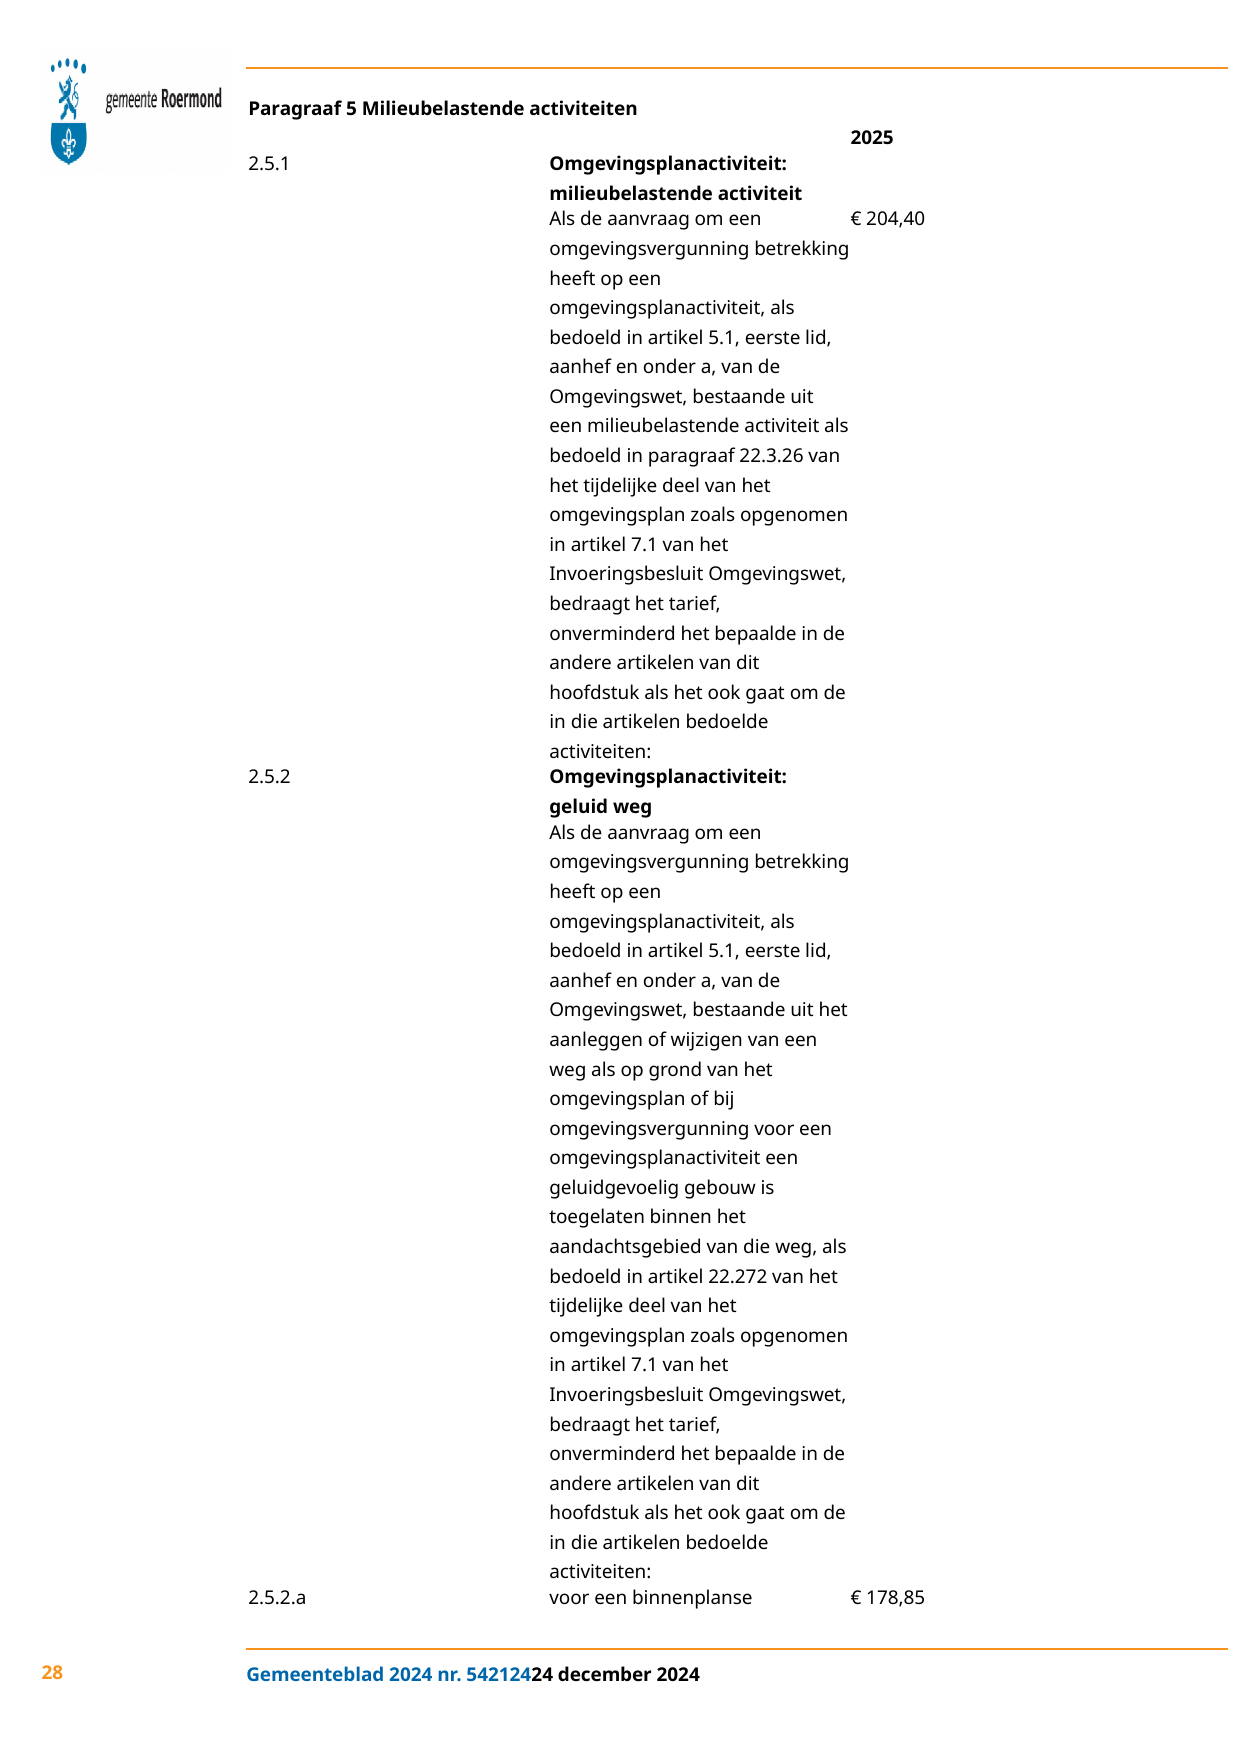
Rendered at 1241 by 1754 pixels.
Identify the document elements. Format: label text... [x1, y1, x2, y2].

table_cell 2.5.2 [248, 764, 549, 819]
table_header [248, 125, 549, 150]
table_cell Omgevingsplanactiviteit: milieubelastende activiteit [549, 150, 850, 206]
table_cell 2.5.2.a [248, 1584, 549, 1610]
table_cell € 178,85 [850, 1584, 1152, 1610]
table_cell € 204,40 [850, 206, 1152, 764]
table_cell Als de aanvraag om een omgevingsvergunning betrekking heeft op een omgevingsplanactiviteit, als bedoeld in artikel 5.1, eerste lid, aanhef en onder a, van de Omgevingswet, bestaande uit het aanleggen of wijzigen van een weg als op grond van het omgevingsplan of bij omgevingsvergunning voor een omgevingsplanactiviteit een geluidgevoelig gebouw is toegelaten binnen het aandachtsgebied van die weg, als bedoeld in artikel 22.272 van het tijdelijke deel van het omgevingsplan zoals opgenomen in artikel 7.1 van het Invoeringsbesluit Omgevingswet, bedraagt het tarief, onverminderd het bepaalde in de andere artikelen van dit hoofdstuk als het ook gaat om de in die artikelen bedoelde activiteiten: [549, 819, 850, 1584]
table_cell [850, 150, 1152, 206]
table_cell [248, 819, 549, 1584]
table_cell voor een binnenplanse [549, 1584, 850, 1610]
table_header [549, 125, 850, 150]
picture [41, 47, 231, 172]
table_cell Omgevingsplanactiviteit: geluid weg [549, 764, 850, 819]
table_cell [850, 764, 1152, 819]
text Paragraaf 5 Milieubelastende activiteiten [248, 95, 1152, 121]
table_cell [850, 819, 1152, 1584]
table_cell 2.5.1 [248, 150, 549, 206]
table_cell Als de aanvraag om een omgevingsvergunning betrekking heeft op een omgevingsplanactiviteit, als bedoeld in artikel 5.1, eerste lid, aanhef en onder a, van de Omgevingswet, bestaande uit een milieubelastende activiteit als bedoeld in paragraaf 22.3.26 van het tijdelijke deel van het omgevingsplan zoals opgenomen in artikel 7.1 van het Invoeringsbesluit Omgevingswet, bedraagt het tarief, onverminderd het bepaalde in de andere artikelen van dit hoofdstuk als het ook gaat om de in die artikelen bedoelde activiteiten: [549, 206, 850, 764]
table_header 2025 [850, 125, 1152, 150]
table_cell [248, 206, 549, 764]
